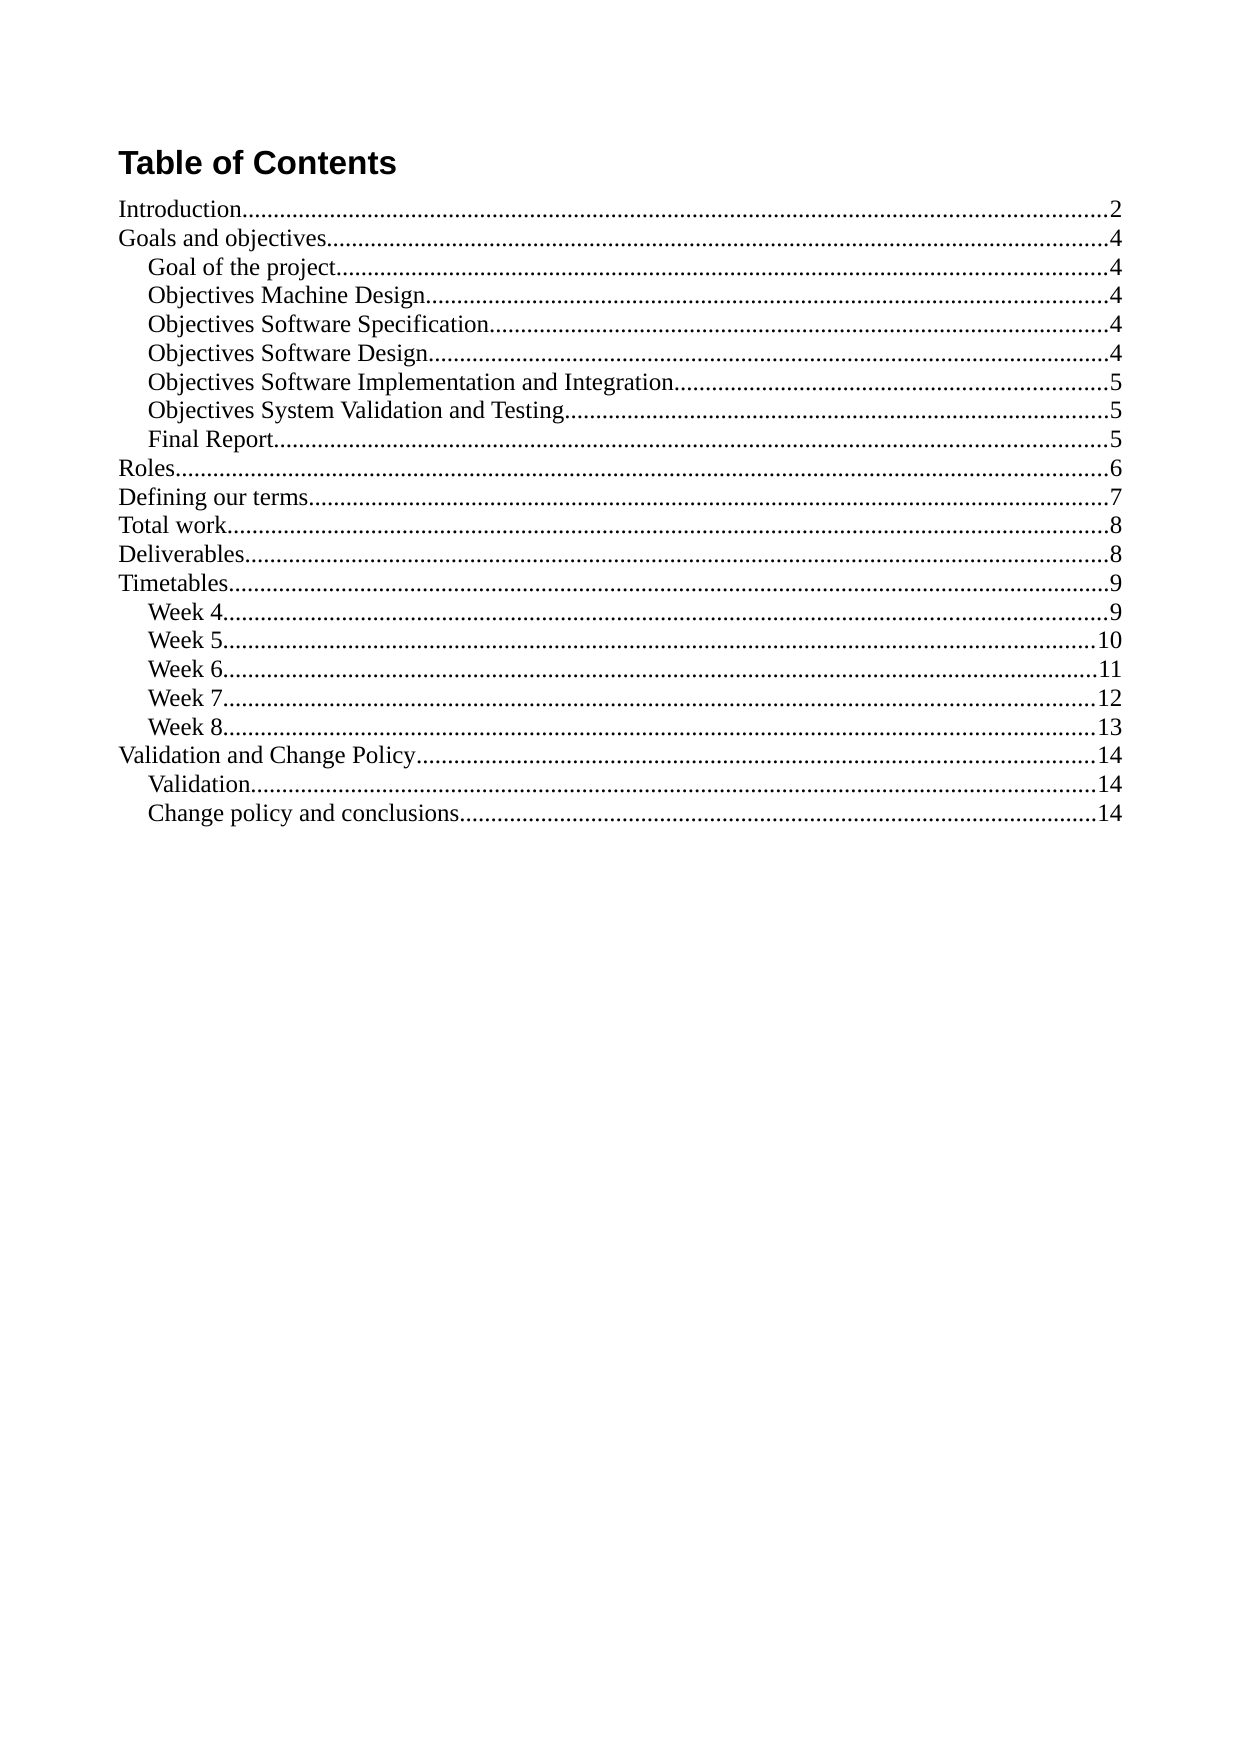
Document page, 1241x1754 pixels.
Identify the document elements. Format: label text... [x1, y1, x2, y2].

text Final Report 5 [148, 424, 1122, 453]
text Roles 6 [118, 453, 1122, 482]
text Objectives Software Specification 4 [148, 309, 1122, 338]
subtitle Table of Contents [118, 143, 1122, 182]
text Week 7 12 [148, 683, 1122, 712]
text Week 5 10 [148, 625, 1122, 654]
text Total work 8 [118, 510, 1122, 539]
text Change policy and conclusions 14 [148, 798, 1122, 827]
text Objectives Machine Design 4 [148, 280, 1122, 309]
text Objectives System Validation and Testing 5 [148, 395, 1122, 424]
text Week 8 13 [148, 712, 1122, 740]
text Week 6 11 [148, 654, 1122, 683]
text Deliverables 8 [118, 539, 1122, 568]
text Introduction 2 [118, 194, 1122, 223]
text Timetables 9 [118, 568, 1122, 597]
text Week 4 9 [148, 597, 1122, 625]
text Goal of the project 4 [148, 252, 1122, 280]
text Validation 14 [148, 769, 1122, 798]
text Validation and Change Policy 14 [118, 740, 1122, 769]
text Defining our terms 7 [118, 482, 1122, 510]
text Objectives Software Implementation and Integration 5 [148, 367, 1122, 395]
text Goals and objectives 4 [118, 223, 1122, 252]
text Objectives Software Design 4 [148, 338, 1122, 367]
